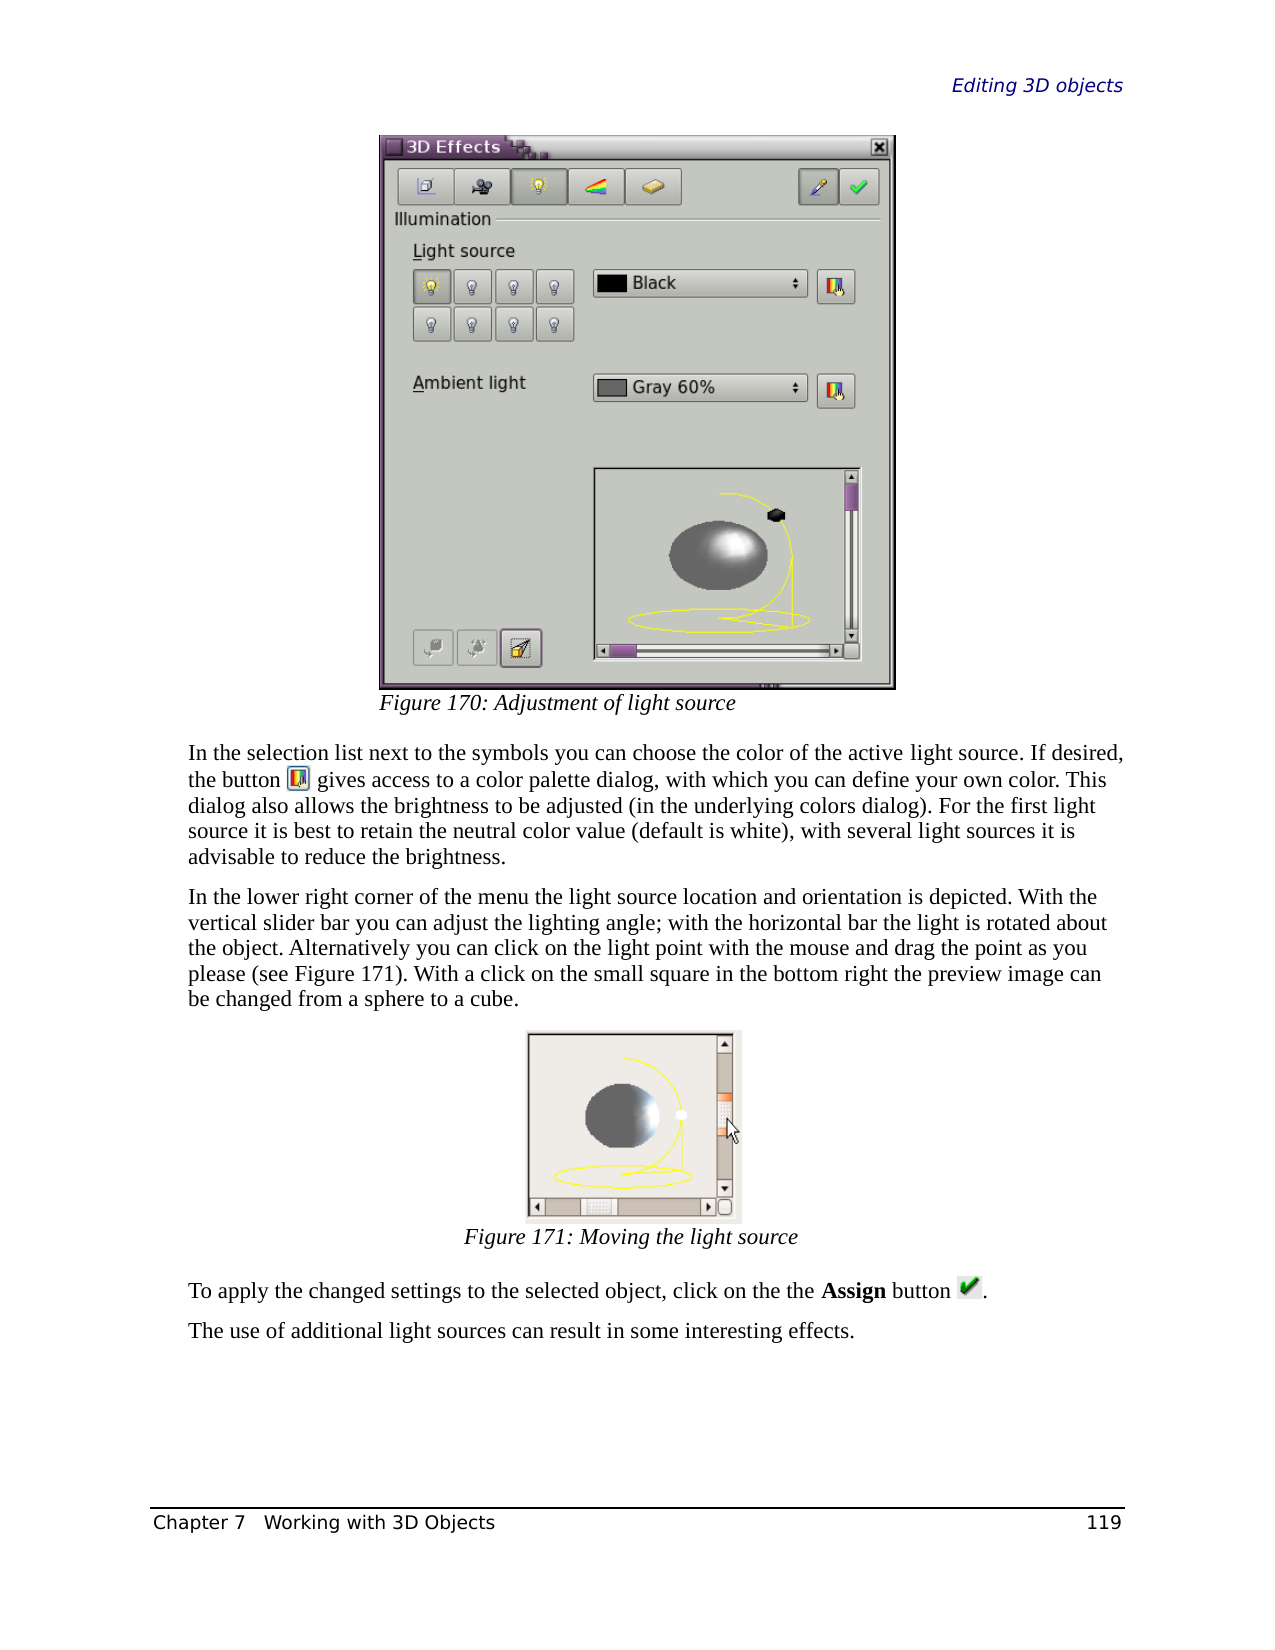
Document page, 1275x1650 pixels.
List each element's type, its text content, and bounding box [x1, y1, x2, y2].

text Figure 171: Moving the light source [464, 1030, 811, 1249]
text To apply the changed settings to the selected object, click on the the Assign button . [188, 1276, 1125, 1304]
text The use of additional light sources can result in some interesting effects. [188, 1318, 1125, 1344]
picture [956, 1276, 983, 1299]
picture [379, 135, 896, 690]
picture [286, 765, 312, 792]
picture [525, 1030, 743, 1224]
text In the selection list next to the symbols you can choose the color of the active light source. If desired, the button gives access to a color palette dialog, with which you can define your own color. This dialog also allows the brightness to be adjusted (in the underlying colors dialog). For the first light source it is best to retain the neutral color value (default is white), with several light sources it is advisable to reduce the brightness. [188, 740, 1125, 869]
text In the lower right corner of the menu the light source location and orientation is depicted. With the vertical slider bar you can adjust the lighting angle; with the horizontal bar the light is rotated about the object. Alternatively you can click on the light point with the mouse and drag the point as you please (see Figure 171). With a click on the small square in the bottom right the preview image can be changed from a sphere to a cube. [188, 884, 1125, 1012]
text Figure 170: Adjustment of light source [379, 690, 896, 716]
